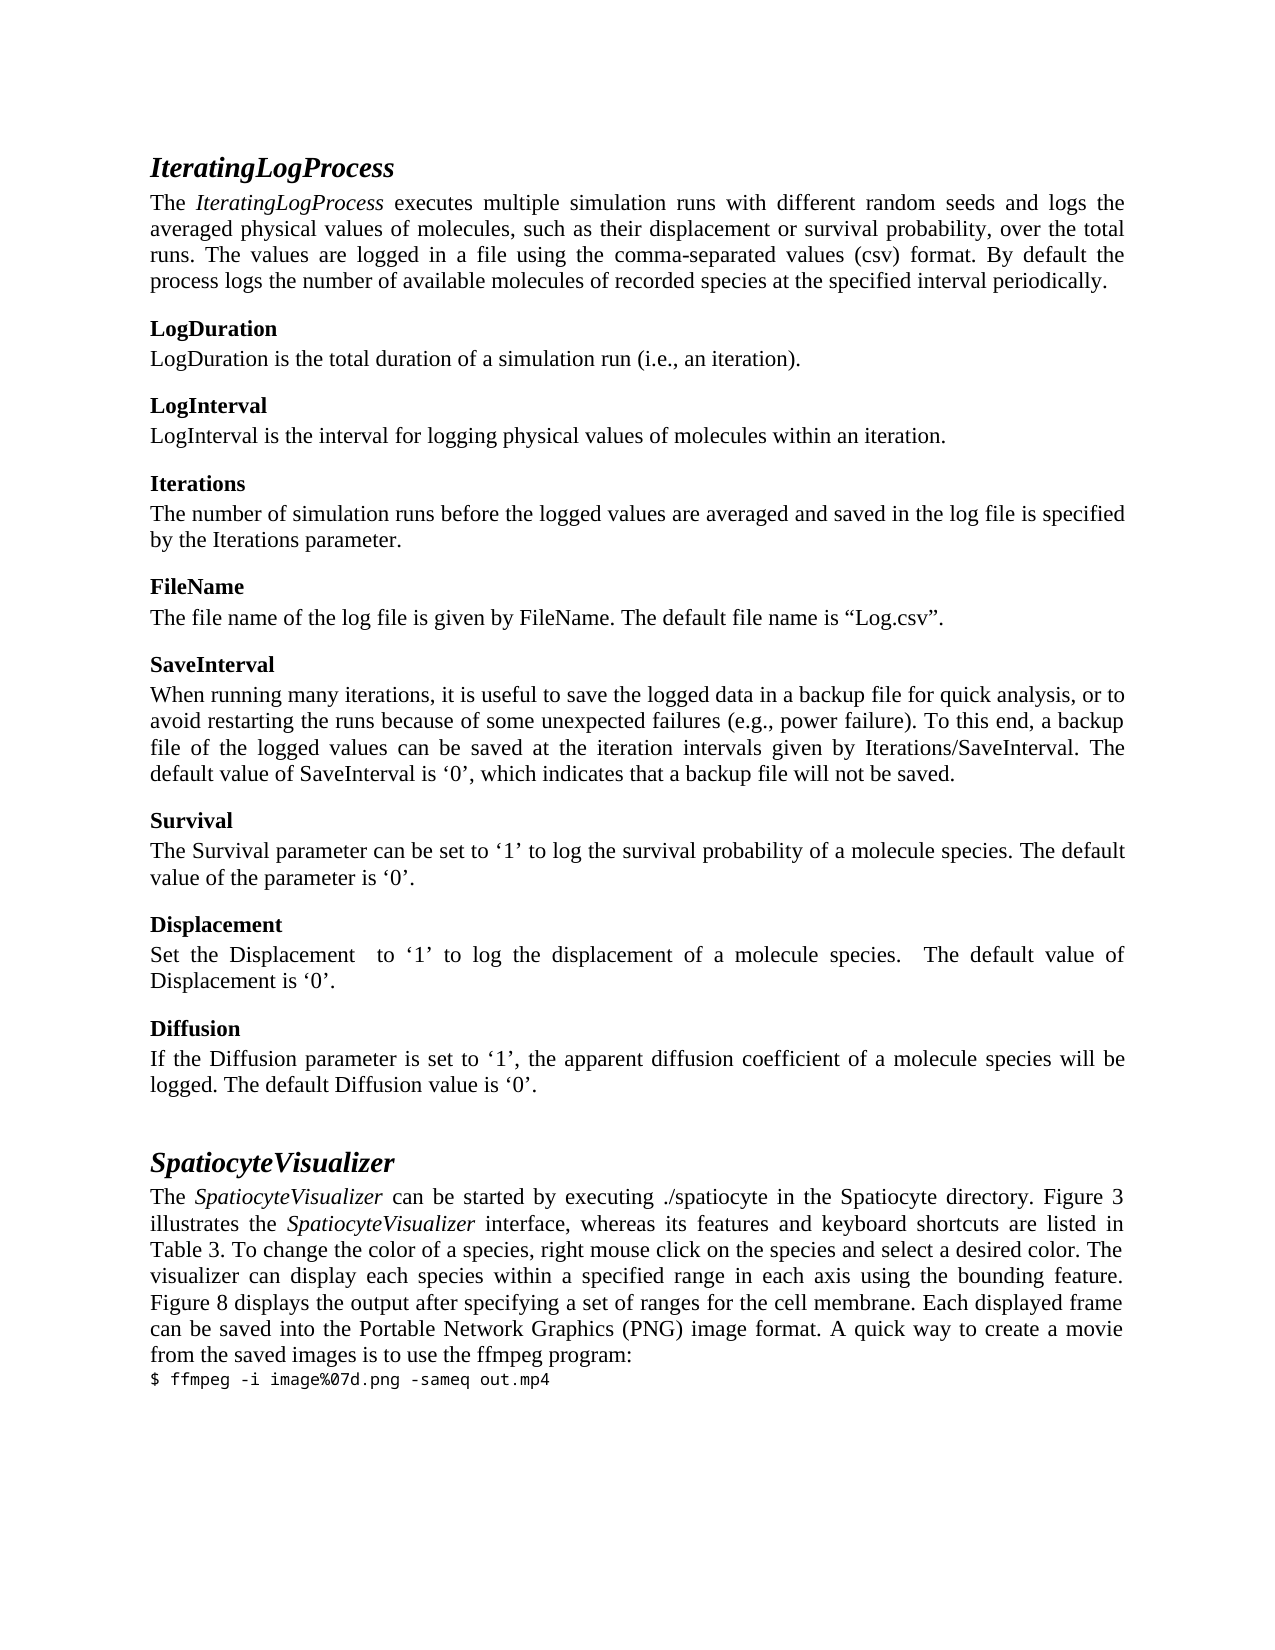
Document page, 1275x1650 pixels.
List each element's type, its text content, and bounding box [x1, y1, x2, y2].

text LogInterval is the interval for logging physical values of molecules within an iteration. [150, 422, 1125, 449]
text The IteratingLogProcess executes multiple simulation runs with different random seeds and logs the averaged physical values of molecules, such as their displacement or survival probability, over the total runs. The values are logged in a file using the comma-separated values (csv) format. By default the process logs the number of available molecules of recorded species at the specified interval periodically. [150, 188, 1125, 294]
subtitle Iterations [150, 469, 1125, 496]
text LogDuration is the total duration of a simulation run (i.e., an iteration). [150, 345, 1125, 371]
text When running many iterations, it is useful to save the logged data in a backup file for quick analysis, or to avoid restarting the runs because of some unexpected failures (e.g., power failure). To this end, a backup file of the logged values can be saved at the iteration intervals given by Iterations/SaveInterval. The default value of SaveInterval is ‘0’, which indicates that a backup file will not be saved. [150, 681, 1125, 786]
text The SpatiocyteVisualizer can be started by executing ./spatiocyte in the Spatiocyte directory. Figure 3 illustrates the SpatiocyteVisualizer interface, whereas its features and keyboard shortcuts are listed in Table 3. To change the color of a species, right mouse click on the species and select a desired color. The visualizer can display each species within a specified range in each axis using the bounding feature. Figure 8 displays the output after specifying a set of ranges for the cell membrane. Each displayed frame can be saved into the Portable Network Graphics (PNG) image format. A quick way to create a movie from the saved images is to use the ffmpeg program: [150, 1183, 1125, 1368]
text The Survival parameter can be set to ‘1’ to log the survival probability of a molecule species. The default value of the parameter is ‘0’. [150, 837, 1125, 890]
subtitle SaveInterval [150, 651, 1125, 677]
subtitle Diffusion [150, 1015, 1125, 1041]
text $ ffmpeg -i image%07d.png -sameq out.mp4 [150, 1368, 1125, 1391]
text Set the Displacement to ‘1’ to log the displacement of a molecule species. The default value of Displacement is ‘0’. [150, 941, 1125, 994]
text The number of simulation runs before the logged values are averaged and saved in the log file is specified by the Iterations parameter. [150, 500, 1125, 552]
subtitle LogInterval [150, 392, 1125, 418]
subtitle IteratingLogProcess [150, 150, 1125, 183]
subtitle LogDuration [150, 315, 1125, 341]
text The file name of the log file is given by FileName. The default file name is “Log.csv”. [150, 603, 1125, 630]
subtitle SpatiocyteVisualizer [150, 1145, 1125, 1178]
subtitle Displacement [150, 911, 1125, 937]
subtitle Survival [150, 807, 1125, 833]
subtitle FileName [150, 573, 1125, 600]
text If the Diffusion parameter is set to ‘1’, the apparent diffusion coefficient of a molecule species will be logged. The default Diffusion value is ‘0’. [150, 1045, 1125, 1098]
